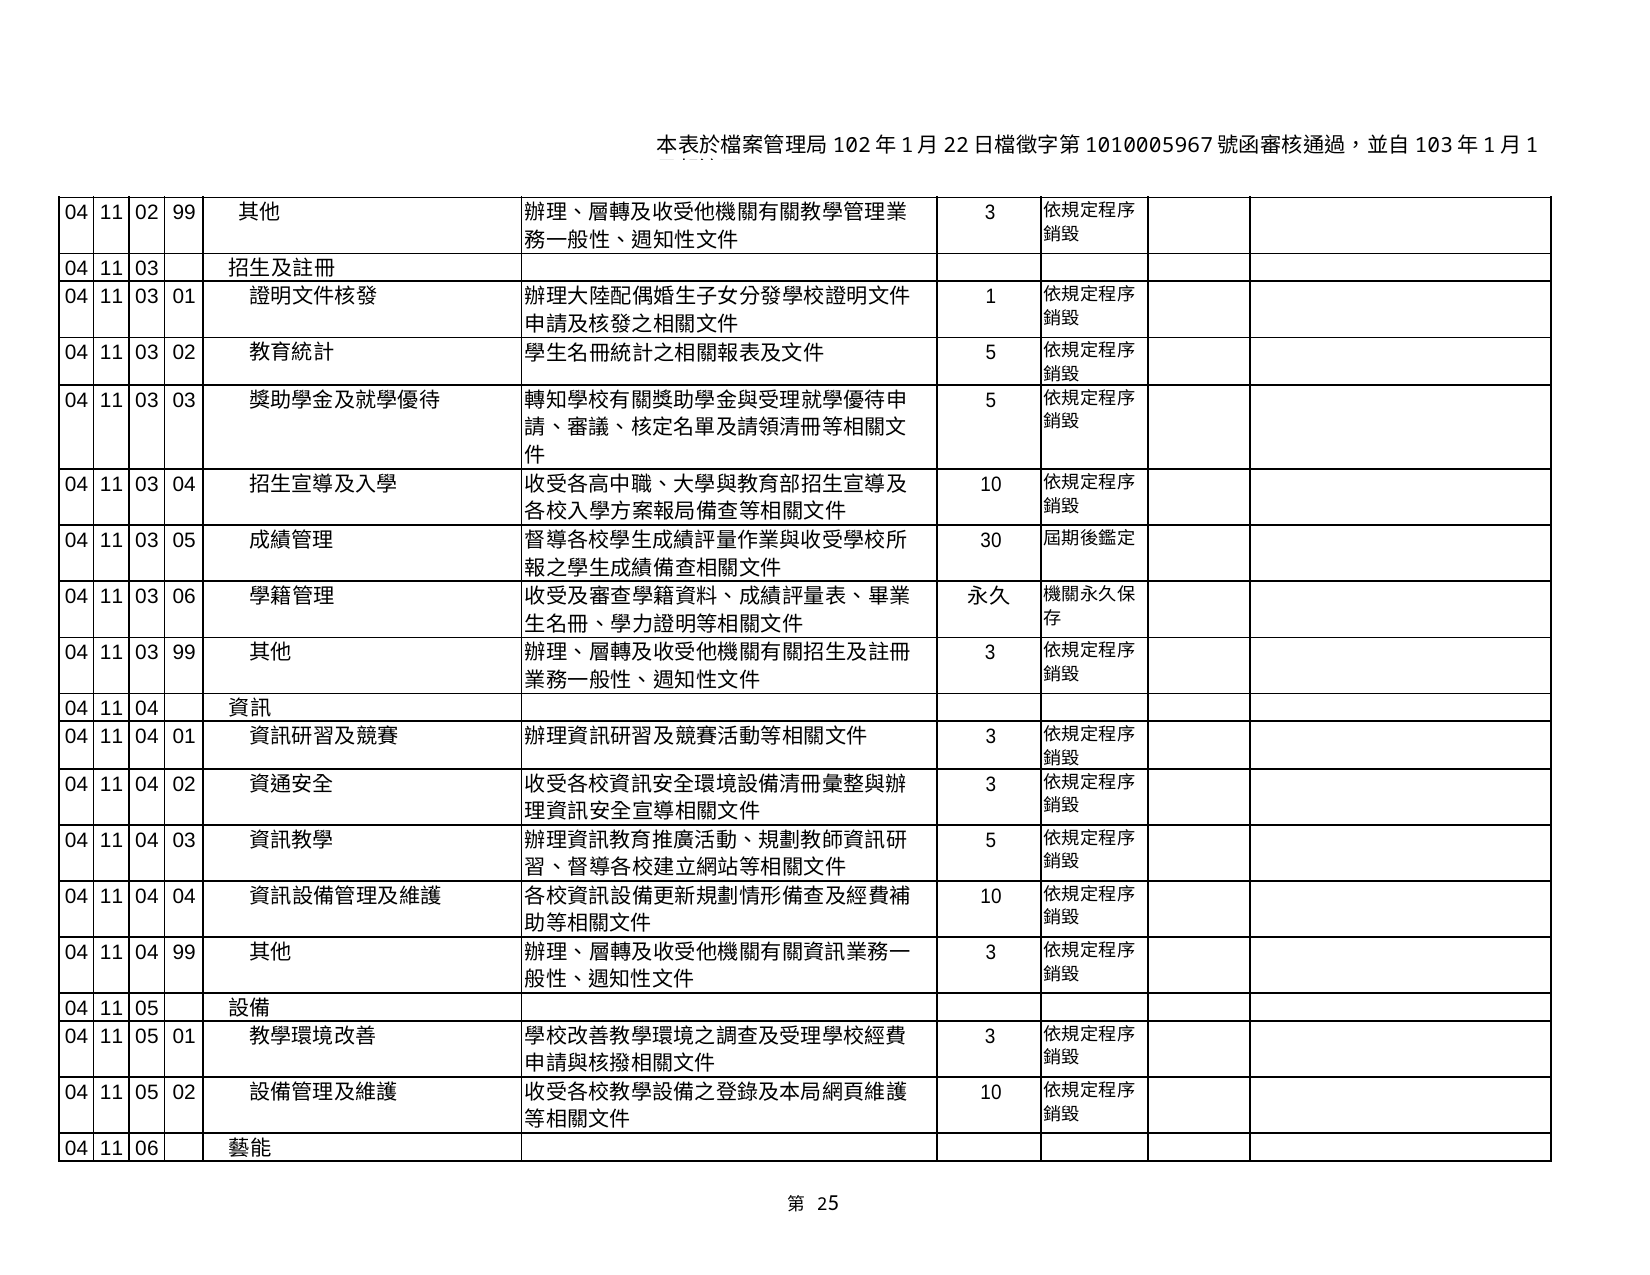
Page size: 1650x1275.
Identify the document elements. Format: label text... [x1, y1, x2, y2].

table_cell 依規定程序 銷毀 [1042, 282, 1147, 336]
table_header 11 [94, 198, 128, 252]
table_cell [1149, 938, 1249, 992]
table_header 04 [60, 198, 93, 252]
table_cell 99 [165, 638, 202, 692]
table_cell [1149, 582, 1249, 636]
table_cell [1251, 386, 1550, 468]
table_cell 11 [94, 1078, 128, 1132]
table_cell 轉知學校有關獎助學金與受理就學優待申 請、審議、核定名單及請領清冊等相關文 件 [522, 386, 936, 468]
table_cell 3 [938, 938, 1040, 992]
table_cell 03 [130, 526, 164, 580]
table_cell 05 [130, 994, 164, 1020]
table_cell 04 [130, 722, 164, 768]
table_cell 05 [130, 1022, 164, 1076]
table_cell [1251, 582, 1550, 636]
table_cell 04 [60, 770, 93, 824]
table_cell [1251, 338, 1550, 384]
table_cell 04 [130, 882, 164, 936]
table_header 02 [130, 198, 164, 252]
table_cell 04 [130, 938, 164, 992]
table_cell 04 [60, 470, 93, 524]
table_cell 04 [60, 938, 93, 992]
table_cell 各校資訊設備更新規劃情形備查及經費補 助等相關文件 [522, 882, 936, 936]
table_cell 5 [938, 338, 1040, 384]
table_cell 3 [938, 638, 1040, 692]
table_cell 10 [938, 1078, 1040, 1132]
table_cell [522, 694, 936, 720]
table_cell [1149, 638, 1249, 692]
table_cell 11 [94, 338, 128, 384]
table_cell 依規定程序 銷毀 [1042, 826, 1147, 880]
table_cell 依規定程序 銷毀 [1042, 770, 1147, 824]
table_cell [1042, 694, 1147, 720]
table_cell [1251, 722, 1550, 768]
table_cell 11 [94, 1134, 128, 1160]
table_cell 教育統計 [204, 338, 521, 384]
table_cell 11 [94, 882, 128, 936]
table_cell [1149, 1022, 1249, 1076]
table_cell 04 [60, 254, 93, 280]
table_cell [1149, 526, 1249, 580]
table_cell [938, 694, 1040, 720]
table_cell [1251, 826, 1550, 880]
table_cell 學校改善教學環境之調查及受理學校經費 申請與核撥相關文件 [522, 1022, 936, 1076]
table_cell 04 [60, 1134, 93, 1160]
table_cell 辦理資訊教育推廣活動、規劃教師資訊研 習、督導各校建立網站等相關文件 [522, 826, 936, 880]
table_cell [1042, 1134, 1147, 1160]
table_cell 依規定程序 銷毀 [1042, 1022, 1147, 1076]
table_cell [1251, 882, 1550, 936]
table_cell 04 [60, 994, 93, 1020]
table_cell 收受各校教學設備之登錄及本局網頁維護 等相關文件 [522, 1078, 936, 1132]
table_cell [165, 694, 202, 720]
table_cell 依規定程序 銷毀 [1042, 470, 1147, 524]
table_header 依規定程序 銷毀 [1042, 198, 1147, 252]
table_cell [1251, 526, 1550, 580]
table_cell [1149, 386, 1249, 468]
table_cell 11 [94, 470, 128, 524]
table_cell 11 [94, 582, 128, 636]
table_cell 依規定程序 銷毀 [1042, 882, 1147, 936]
table_cell 依規定程序 銷毀 [1042, 386, 1147, 468]
table_cell [1149, 694, 1249, 720]
table_cell 設備 [204, 994, 521, 1020]
table_cell [938, 994, 1040, 1020]
table_cell [1251, 1078, 1550, 1132]
table_cell 04 [60, 1022, 93, 1076]
table_cell 11 [94, 1022, 128, 1076]
table_cell 辦理、層轉及收受他機關有關資訊業務一 般性、週知性文件 [522, 938, 936, 992]
table_cell 招生及註冊 [204, 254, 521, 280]
table_cell 03 [165, 386, 202, 468]
table_cell 03 [130, 638, 164, 692]
table_header 其他 [204, 198, 521, 252]
table_cell [1251, 938, 1550, 992]
table_cell 3 [938, 722, 1040, 768]
table_cell 11 [94, 770, 128, 824]
table_cell 04 [60, 1078, 93, 1132]
table_cell 3 [938, 1022, 1040, 1076]
table_cell [1149, 882, 1249, 936]
table_cell 11 [94, 994, 128, 1020]
table_cell 11 [94, 938, 128, 992]
table_cell 03 [130, 470, 164, 524]
table_cell 04 [60, 386, 93, 468]
table_cell 3 [938, 770, 1040, 824]
table_cell [165, 994, 202, 1020]
table_cell 學籍管理 [204, 582, 521, 636]
table_header [1251, 198, 1550, 252]
table_cell 5 [938, 386, 1040, 468]
table_cell 教學環境改善 [204, 1022, 521, 1076]
table_cell 依規定程序 銷毀 [1042, 938, 1147, 992]
table_cell 辦理大陸配偶婚生子女分發學校證明文件 申請及核發之相關文件 [522, 282, 936, 336]
table_cell [1149, 722, 1249, 768]
table_cell 資訊設備管理及維護 [204, 882, 521, 936]
table_cell 辦理資訊研習及競賽活動等相關文件 [522, 722, 936, 768]
table_cell 學生名冊統計之相關報表及文件 [522, 338, 936, 384]
table_cell 03 [130, 254, 164, 280]
table_cell 資訊教學 [204, 826, 521, 880]
table_cell 01 [165, 722, 202, 768]
table_cell 04 [60, 282, 93, 336]
table_cell [1251, 1134, 1550, 1160]
table_cell [1251, 282, 1550, 336]
table_cell [522, 1134, 936, 1160]
table_cell 03 [130, 338, 164, 384]
table_cell 其他 [204, 938, 521, 992]
table_cell 資訊研習及競賽 [204, 722, 521, 768]
table_cell 1 [938, 282, 1040, 336]
table_cell 04 [60, 722, 93, 768]
table_cell 5 [938, 826, 1040, 880]
table_cell 11 [94, 638, 128, 692]
table_cell 11 [94, 254, 128, 280]
table_cell 04 [60, 582, 93, 636]
table_cell 04 [60, 526, 93, 580]
table_cell 01 [165, 1022, 202, 1076]
table_cell 10 [938, 470, 1040, 524]
table_cell 獎助學金及就學優待 [204, 386, 521, 468]
table_cell 04 [130, 826, 164, 880]
table_cell 04 [60, 882, 93, 936]
table_cell 依規定程序 銷毀 [1042, 722, 1147, 768]
table_cell 04 [165, 470, 202, 524]
table_cell 03 [130, 386, 164, 468]
table_cell [1251, 254, 1550, 280]
table_cell [938, 1134, 1040, 1160]
table_header 辦理、層轉及收受他機關有關教學管理業 務一般性、週知性文件 [522, 198, 936, 252]
table_cell [1149, 770, 1249, 824]
table_cell 設備管理及維護 [204, 1078, 521, 1132]
table_cell [522, 994, 936, 1020]
table_cell [1251, 994, 1550, 1020]
table_cell 收受各校資訊安全環境設備清冊彙整與辦 理資訊安全宣導相關文件 [522, 770, 936, 824]
table_cell [1042, 254, 1147, 280]
table_cell 證明文件核發 [204, 282, 521, 336]
table_header 3 [938, 198, 1040, 252]
table_cell 屆期後鑑定 [1042, 526, 1147, 580]
table_cell 機關永久保 存 [1042, 582, 1147, 636]
table_cell 04 [60, 694, 93, 720]
table_cell 11 [94, 526, 128, 580]
table_cell 06 [130, 1134, 164, 1160]
table_cell 03 [165, 826, 202, 880]
table_cell 04 [165, 882, 202, 936]
table_cell 成績管理 [204, 526, 521, 580]
table_cell 04 [130, 770, 164, 824]
table_cell 10 [938, 882, 1040, 936]
table_cell 03 [130, 582, 164, 636]
table_cell 05 [165, 526, 202, 580]
table_cell 依規定程序 銷毀 [1042, 638, 1147, 692]
table_cell [1149, 1134, 1249, 1160]
table_cell 30 [938, 526, 1040, 580]
table_cell 其他 [204, 638, 521, 692]
table_cell 收受各高中職、大學與教育部招生宣導及 各校入學方案報局備查等相關文件 [522, 470, 936, 524]
table_cell 04 [60, 638, 93, 692]
table_cell [1042, 994, 1147, 1020]
table_cell 02 [165, 770, 202, 824]
table_cell 03 [130, 282, 164, 336]
table_cell 招生宣導及入學 [204, 470, 521, 524]
table_cell 辦理、層轉及收受他機關有關招生及註冊 業務一般性、週知性文件 [522, 638, 936, 692]
table_cell [1149, 282, 1249, 336]
table_cell 11 [94, 282, 128, 336]
table_cell [1251, 638, 1550, 692]
table_cell 依規定程序 銷毀 [1042, 338, 1147, 384]
table_cell [1149, 254, 1249, 280]
table_cell [1251, 694, 1550, 720]
table_cell 永久 [938, 582, 1040, 636]
table_header [1149, 198, 1249, 252]
table_cell 11 [94, 694, 128, 720]
table_cell 01 [165, 282, 202, 336]
table_cell 05 [130, 1078, 164, 1132]
table_header 99 [165, 198, 202, 252]
table_cell 資通安全 [204, 770, 521, 824]
table_cell 依規定程序 銷毀 [1042, 1078, 1147, 1132]
table_cell [1251, 1022, 1550, 1076]
table_cell [165, 1134, 202, 1160]
table_cell 04 [60, 826, 93, 880]
table_cell [522, 254, 936, 280]
table_cell 督導各校學生成績評量作業與收受學校所 報之學生成績備查相關文件 [522, 526, 936, 580]
table_cell 99 [165, 938, 202, 992]
table_cell 02 [165, 338, 202, 384]
table_cell [938, 254, 1040, 280]
table_cell [1149, 994, 1249, 1020]
table_cell 11 [94, 722, 128, 768]
table_cell [165, 254, 202, 280]
table_cell 02 [165, 1078, 202, 1132]
table_cell 06 [165, 582, 202, 636]
table_cell 11 [94, 386, 128, 468]
table_cell [1251, 770, 1550, 824]
table_cell 04 [60, 338, 93, 384]
table_cell 04 [130, 694, 164, 720]
table_cell 資訊 [204, 694, 521, 720]
table_cell [1149, 826, 1249, 880]
table_cell [1149, 470, 1249, 524]
table_cell [1251, 470, 1550, 524]
table_cell 藝能 [204, 1134, 521, 1160]
table_cell [1149, 338, 1249, 384]
table_cell [1149, 1078, 1249, 1132]
table_cell 收受及審查學籍資料、成績評量表、畢業 生名冊、學力證明等相關文件 [522, 582, 936, 636]
table_cell 11 [94, 826, 128, 880]
